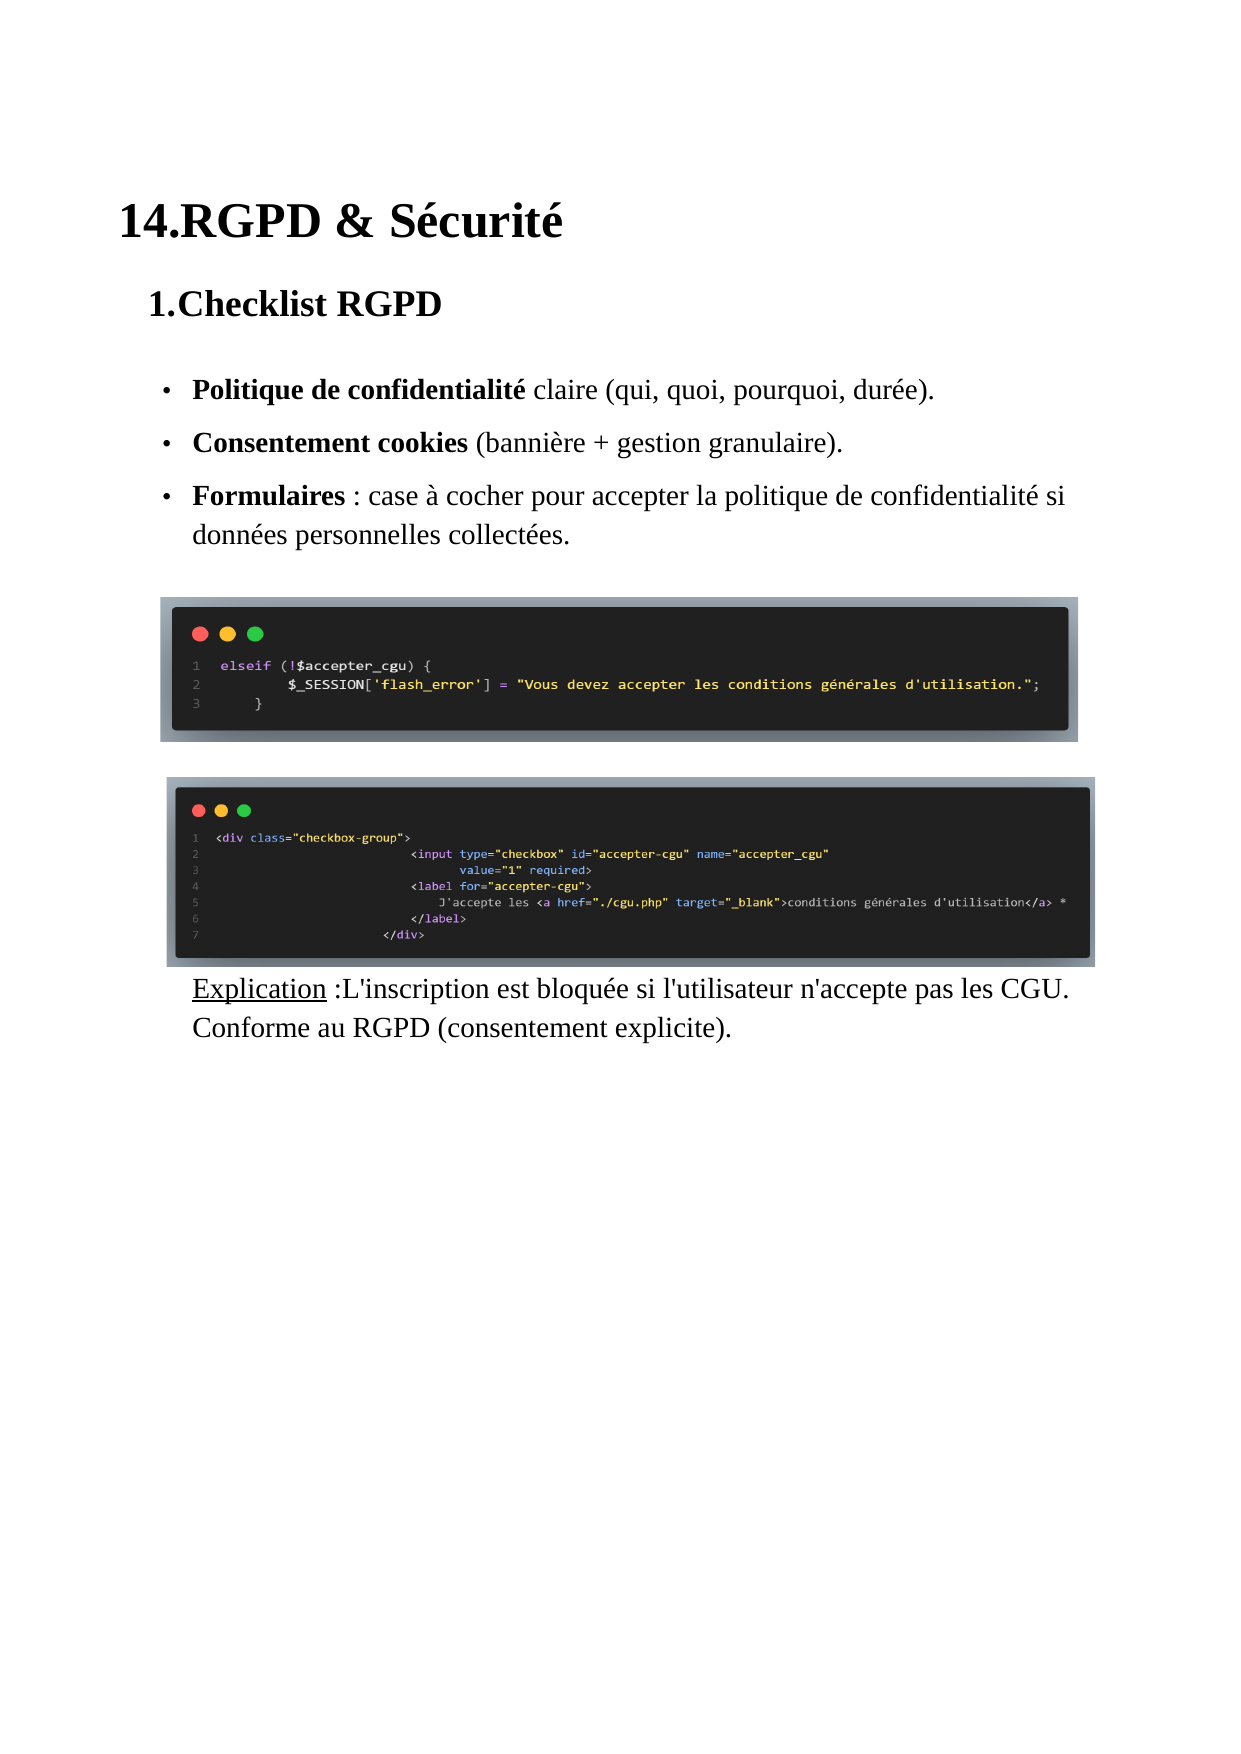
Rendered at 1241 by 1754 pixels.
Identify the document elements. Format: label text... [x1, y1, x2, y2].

list Formulaires : case à cocher pour accepter la politique de confidentialité si données personnelles collectées. [162, 478, 1122, 551]
list Explication :L'inscription est bloquée si l'utilisateur n'accepte pas les CGU. Conforme au RGPD (consentement explicite). [162, 570, 1122, 1043]
picture [166, 777, 1096, 967]
subtitle RGPD & Sécurité [118, 191, 1122, 248]
subtitle Checklist RGPD [148, 282, 1122, 325]
list Politique de confidentialité claire (qui, quoi, pourquoi, durée). [162, 372, 1122, 406]
picture [160, 597, 1079, 742]
list Consentement cookies (bannière + gestion granulaire). [162, 425, 1122, 459]
